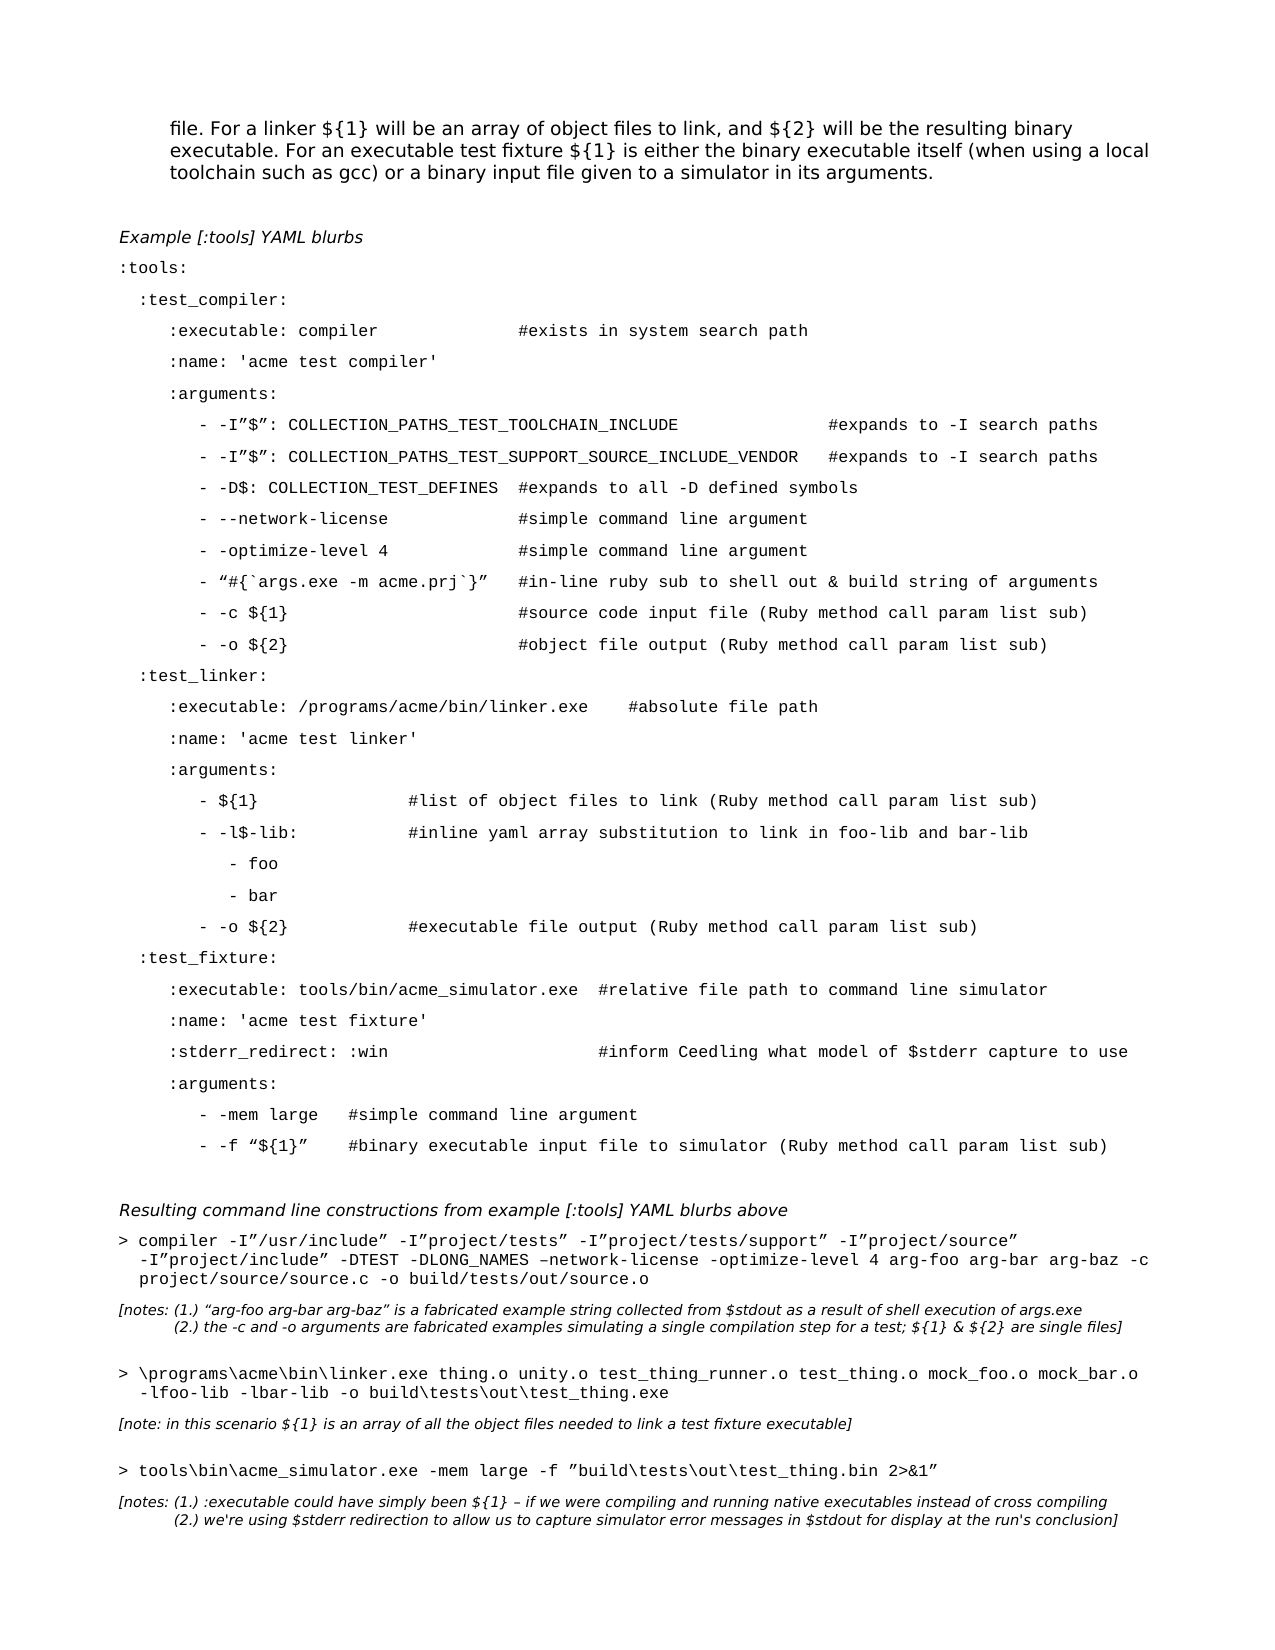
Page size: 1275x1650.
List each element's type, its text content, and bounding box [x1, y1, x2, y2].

text Resulting command line constructions from example [:tools] YAML blurbs above [119, 1201, 1157, 1221]
text :test_linker: [118, 668, 1157, 686]
text [notes: (1.) :executable could have simply been ${1} – if we were compiling and running native executables instead of cross compiling (2.) we're using $stderr redirection to allow us to capture simulator error messages in $stdout for display at the run's conclusion] [118, 1494, 1157, 1528]
text - -mem large #simple command line argument [118, 1107, 1157, 1125]
text :stderr_redirect: :win #inform Ceedling what model of $stderr capture to use [118, 1044, 1157, 1063]
text - -o ${2} #object file output (Ruby method call param list sub) [118, 636, 1157, 655]
text - -o ${2} #executable file output (Ruby method call param list sub) [118, 918, 1157, 937]
text - -l$-lib: #inline yaml array substitution to link in foo-lib and bar-lib [118, 824, 1157, 843]
text :name: 'acme test fixture' [118, 1012, 1157, 1031]
text :executable: /programs/acme/bin/linker.exe #absolute file path [118, 699, 1157, 718]
text :name: 'acme test compiler' [118, 354, 1157, 373]
text file. For a linker ${1} will be an array of object files to link, and ${2} will be the resulting binary executable. For an executable test fixture ${1} is either the binary executable itself (when using a local toolchain such as gcc) or a binary input file given to a simulator in its arguments. [119, 118, 1157, 184]
text - -optimize-level 4 #simple command line argument [118, 542, 1157, 561]
text [note: in this scenario ${1} is an array of all the object files needed to link a test fixture executable] [118, 1416, 1157, 1433]
text [notes: (1.) “arg-foo arg-bar arg-baz” is a fabricated example string collected from $stdout as a result of shell execution of args.exe (2.) the -c and -o arguments are fabricated examples simulating a single compilation step for a test; ${1} & ${2} are single files] [118, 1302, 1157, 1336]
text :test_fixture: [118, 950, 1157, 969]
text :tools: [118, 260, 1157, 279]
text - foo [118, 856, 1157, 874]
text > tools\bin\acme_simulator.exe -mem large -f ”build\tests\out\test_thing.bin 2>&1” [118, 1463, 1157, 1482]
text :executable: tools/bin/acme_simulator.exe #relative file path to command line simulator [118, 981, 1157, 1000]
text > \programs\acme\bin\linker.exe thing.o unity.o test_thing_runner.o test_thing.o mock_foo.o mock_bar.o -lfoo-lib -lbar-lib -o build\tests\out\test_thing.exe [118, 1366, 1157, 1404]
text - -I”$”: COLLECTION_PATHS_TEST_SUPPORT_SOURCE_INCLUDE_VENDOR #expands to -I search paths [118, 448, 1157, 467]
text - --network-license #simple command line argument [118, 511, 1157, 530]
text :arguments: [118, 385, 1157, 404]
text :test_compiler: [118, 291, 1157, 310]
text - “#{`args.exe -m acme.prj`}” #in-line ruby sub to shell out & build string of arguments [118, 573, 1157, 592]
text :name: 'acme test linker' [118, 730, 1157, 749]
text :executable: compiler #exists in system search path [118, 323, 1157, 342]
text Example [:tools] YAML blurbs [119, 228, 1157, 247]
text - -c ${1} #source code input file (Ruby method call param list sub) [118, 605, 1157, 624]
text - -f “${1}” #binary executable input file to simulator (Ruby method call param list sub) [118, 1138, 1157, 1157]
text - bar [118, 887, 1157, 906]
text - -I”$”: COLLECTION_PATHS_TEST_TOOLCHAIN_INCLUDE #expands to -I search paths [118, 417, 1157, 436]
text :arguments: [118, 1075, 1157, 1094]
text > compiler -I”/usr/include” -I”project/tests” -I”project/tests/support” -I”project/source” -I”project/include” -DTEST -DLONG_NAMES –network-license -optimize-level 4 arg-foo arg-bar arg-baz -c project/source/source.c -o build/tests/out/source.o [118, 1233, 1157, 1289]
text - -D$: COLLECTION_TEST_DEFINES #expands to all -D defined symbols [118, 479, 1157, 498]
text - ${1} #list of object files to link (Ruby method call param list sub) [118, 793, 1157, 812]
text :arguments: [118, 762, 1157, 781]
